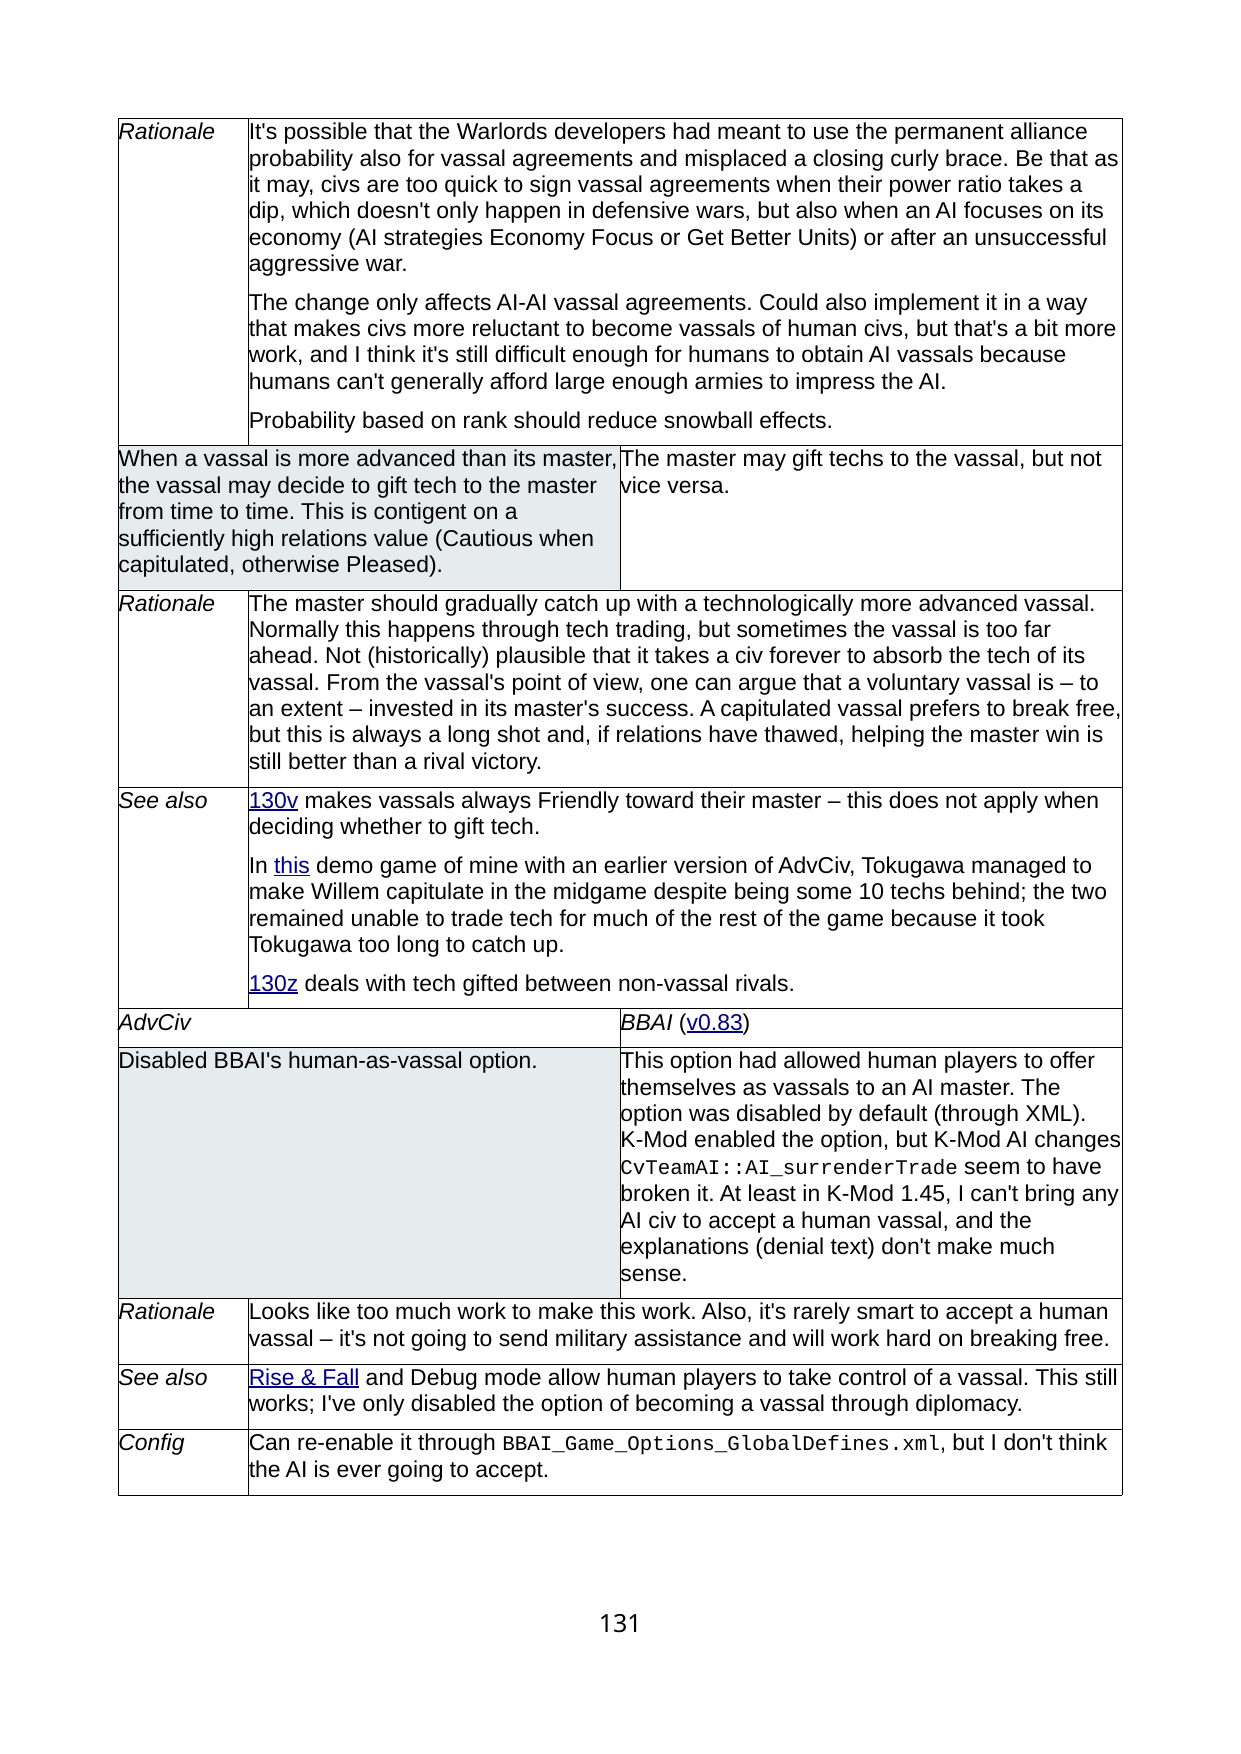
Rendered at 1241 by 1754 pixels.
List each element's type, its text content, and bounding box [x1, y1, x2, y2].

table_cell Rationale [119, 591, 248, 787]
table_cell See also [119, 1365, 248, 1429]
table_cell It's possible that the Warlords developers had meant to use the permanent alliance probability also for vassal agreements and misplaced a closing curly brace. Be that as it may, civs are too quick to sign vassal agreements when their power ratio takes a dip, which doesn't only happen in defensive wars, but also when an AI focuses on its economy (AI strategies Economy Focus or Get Better Units) or after an unsuccessful aggressive war. The change only affects AI-AI vassal agreements. Could also implement it in a way that makes civs more reluctant to become vassals of human civs, but that's a bit more work, and I think it's still difficult enough for humans to obtain AI vassals because humans can't generally afford large enough armies to impress the AI. Probability based on rank should reduce snowball effects. [249, 119, 1122, 445]
table_cell Config [119, 1430, 248, 1495]
table_cell Looks like too much work to make this work. Also, it's rarely smart to accept a human vassal – it's not going to send military assistance and will work hard on breaking free. [249, 1299, 1122, 1363]
table_cell Can re-enable it through BBAI_Game_Options_GlobalDefines.xml, but I don't think the AI is ever going to accept. [249, 1430, 1122, 1495]
table_cell BBAI (v0.83) [621, 1009, 1122, 1047]
table_cell The master should gradually catch up with a technologically more advanced vassal. Normally this happens through tech trading, but sometimes the vassal is too far ahead. Not (historically) plausible that it takes a civ forever to absorb the tech of its vassal. From the vassal's point of view, one can argue that a voluntary vassal is – to an extent – invested in its master's success. A capitulated vassal prefers to break free, but this is always a long shot and, if relations have thawed, helping the master win is still better than a rival victory. [249, 591, 1122, 787]
table_cell The master may gift techs to the vassal, but not vice versa. [621, 446, 1122, 589]
table_cell Rise & Fall and Debug mode allow human players to take control of a vassal. This still works; I've only disabled the option of becoming a vassal through diplomacy. [249, 1365, 1122, 1429]
table_cell This option had allowed human players to offer themselves as vassals to an AI master. The option was disabled by default (through XML). K‑Mod enabled the option, but K-Mod AI changes CvTeamAI::AI_surrenderTrade seem to have broken it. At least in K-Mod 1.45, I can't bring any AI civ to accept a human vassal, and the explanations (denial text) don't make much sense. [621, 1048, 1122, 1298]
table_cell Disabled BBAI's human-as-vassal option. [119, 1048, 620, 1298]
table_cell Rationale [119, 119, 248, 445]
table_cell When a vassal is more advanced than its master, the vassal may decide to gift tech to the master from time to time. This is contigent on a sufficiently high relations value (Cautious when capitulated, otherwise Pleased). [119, 446, 620, 589]
table_cell AdvCiv [119, 1009, 620, 1047]
table_cell See also [119, 788, 248, 1008]
table_cell 130v makes vassals always Friendly toward their master – this does not apply when deciding whether to gift tech. In this demo game of mine with an earlier version of AdvCiv, Tokugawa managed to make Willem capitulate in the midgame despite being some 10 techs behind; the two remained unable to trade tech for much of the rest of the game because it took Tokugawa too long to catch up. 130z deals with tech gifted between non-vassal rivals. [249, 788, 1122, 1008]
table_cell Rationale [119, 1299, 248, 1363]
